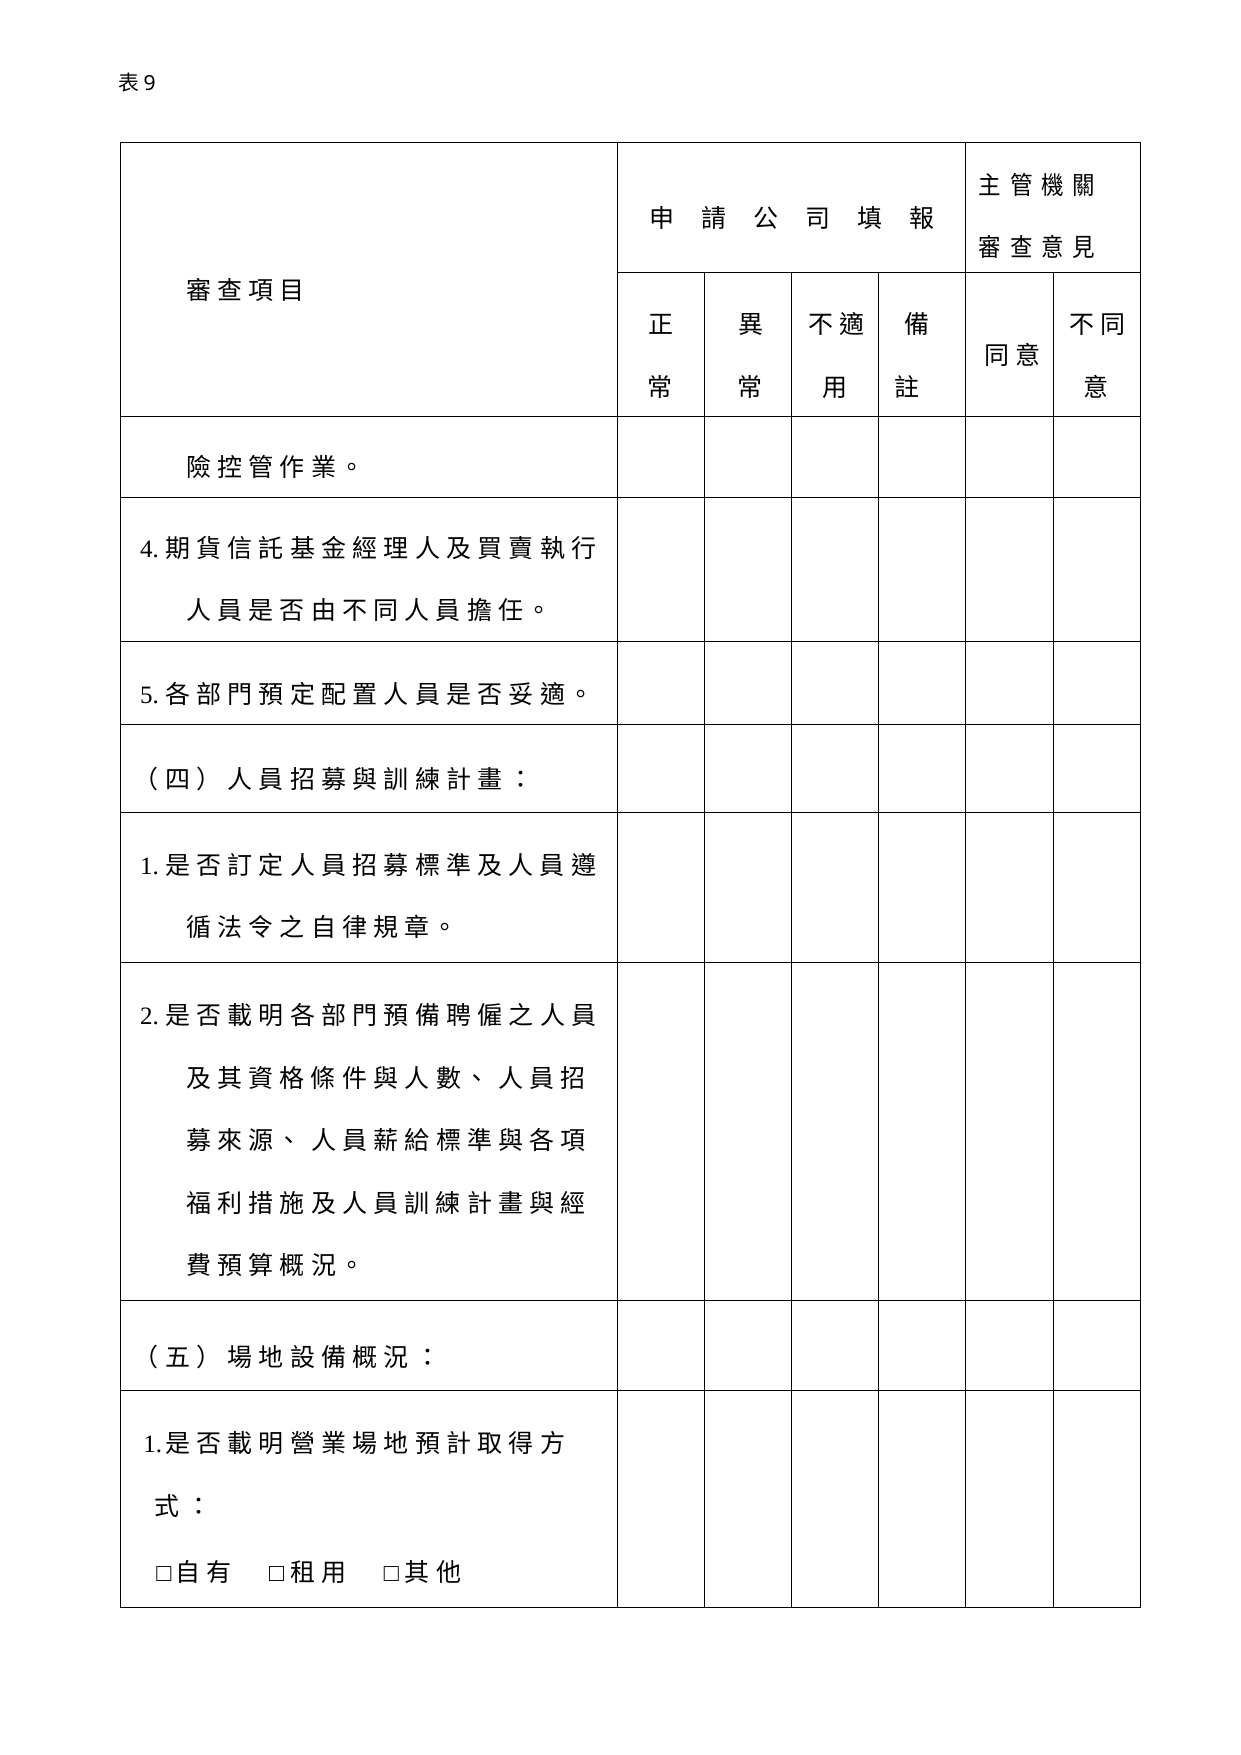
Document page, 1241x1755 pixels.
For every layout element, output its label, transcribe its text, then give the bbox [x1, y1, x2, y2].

table_cell [966, 725, 1053, 812]
table_cell （五）場地設備概況： [121, 1301, 617, 1390]
table_cell [966, 498, 1053, 641]
table_cell [966, 417, 1053, 497]
table_cell [966, 813, 1053, 962]
table_cell [879, 498, 965, 641]
table_cell [966, 1391, 1053, 1607]
table_cell [705, 642, 791, 724]
table_cell [792, 1391, 878, 1607]
table_cell 1.是否訂定人員招募標準及人員遵循法令之自律規章。 [121, 813, 617, 962]
table_cell [792, 642, 878, 724]
table_cell 4.期貨信託基金經理人及買賣執行人員是否由不同人員擔任。 [121, 498, 617, 641]
table_cell 險控管作業。 [121, 417, 617, 497]
table_cell [1054, 963, 1140, 1300]
table_cell [618, 642, 704, 724]
table_cell [879, 1301, 965, 1390]
table_cell [1054, 642, 1140, 724]
table_cell [1054, 1301, 1140, 1390]
table_cell [879, 417, 965, 497]
table_cell 備 註 [879, 273, 965, 416]
table_cell [966, 1301, 1053, 1390]
table_cell [792, 813, 878, 962]
table_cell [792, 963, 878, 1300]
table_cell [705, 963, 791, 1300]
table_cell [705, 813, 791, 962]
table_cell 異 常 [705, 273, 791, 416]
table_header 主管機關 審查意見 [966, 143, 1140, 272]
table_cell [618, 813, 704, 962]
table_cell [1054, 813, 1140, 962]
table_cell [618, 1391, 704, 1607]
table_cell 正 常 [618, 273, 704, 416]
table_cell [792, 417, 878, 497]
table_cell [792, 1301, 878, 1390]
table_cell [705, 1391, 791, 1607]
table_cell [879, 642, 965, 724]
table_header 審查項目 [121, 143, 617, 416]
table_cell [1054, 417, 1140, 497]
table_cell [705, 417, 791, 497]
table_cell [705, 498, 791, 641]
table_cell [879, 725, 965, 812]
table_cell [705, 1301, 791, 1390]
table_cell 同意 [966, 273, 1053, 416]
table_cell [618, 725, 704, 812]
table_cell 1.是否載明營業場地預計取得方式： □自有 □租用 □其他 [121, 1391, 617, 1607]
table_cell [618, 498, 704, 641]
table_header 申 請 公 司 填 報 [618, 143, 965, 272]
table_cell [879, 963, 965, 1300]
table_cell [1054, 498, 1140, 641]
table_cell [1054, 725, 1140, 812]
table_cell （四）人員招募與訓練計畫： [121, 725, 617, 812]
table_cell [1054, 1391, 1140, 1607]
table_cell [705, 725, 791, 812]
table_cell [966, 642, 1053, 724]
table_cell [792, 725, 878, 812]
table_cell [966, 963, 1053, 1300]
table_cell [618, 417, 704, 497]
table_cell [618, 963, 704, 1300]
table_cell [879, 813, 965, 962]
table_cell [792, 498, 878, 641]
table_cell 2.是否載明各部門預備聘僱之人員及其資格條件與人數、人員招募來源、人員薪給標準與各項福利措施及人員訓練計畫與經費預算概況。 [121, 963, 617, 1300]
table_cell [618, 1301, 704, 1390]
table_cell [879, 1391, 965, 1607]
table_cell 不適用 [792, 273, 878, 416]
table_cell 5.各部門預定配置人員是否妥適。 [121, 642, 617, 724]
table_cell 不同意 [1054, 273, 1140, 416]
